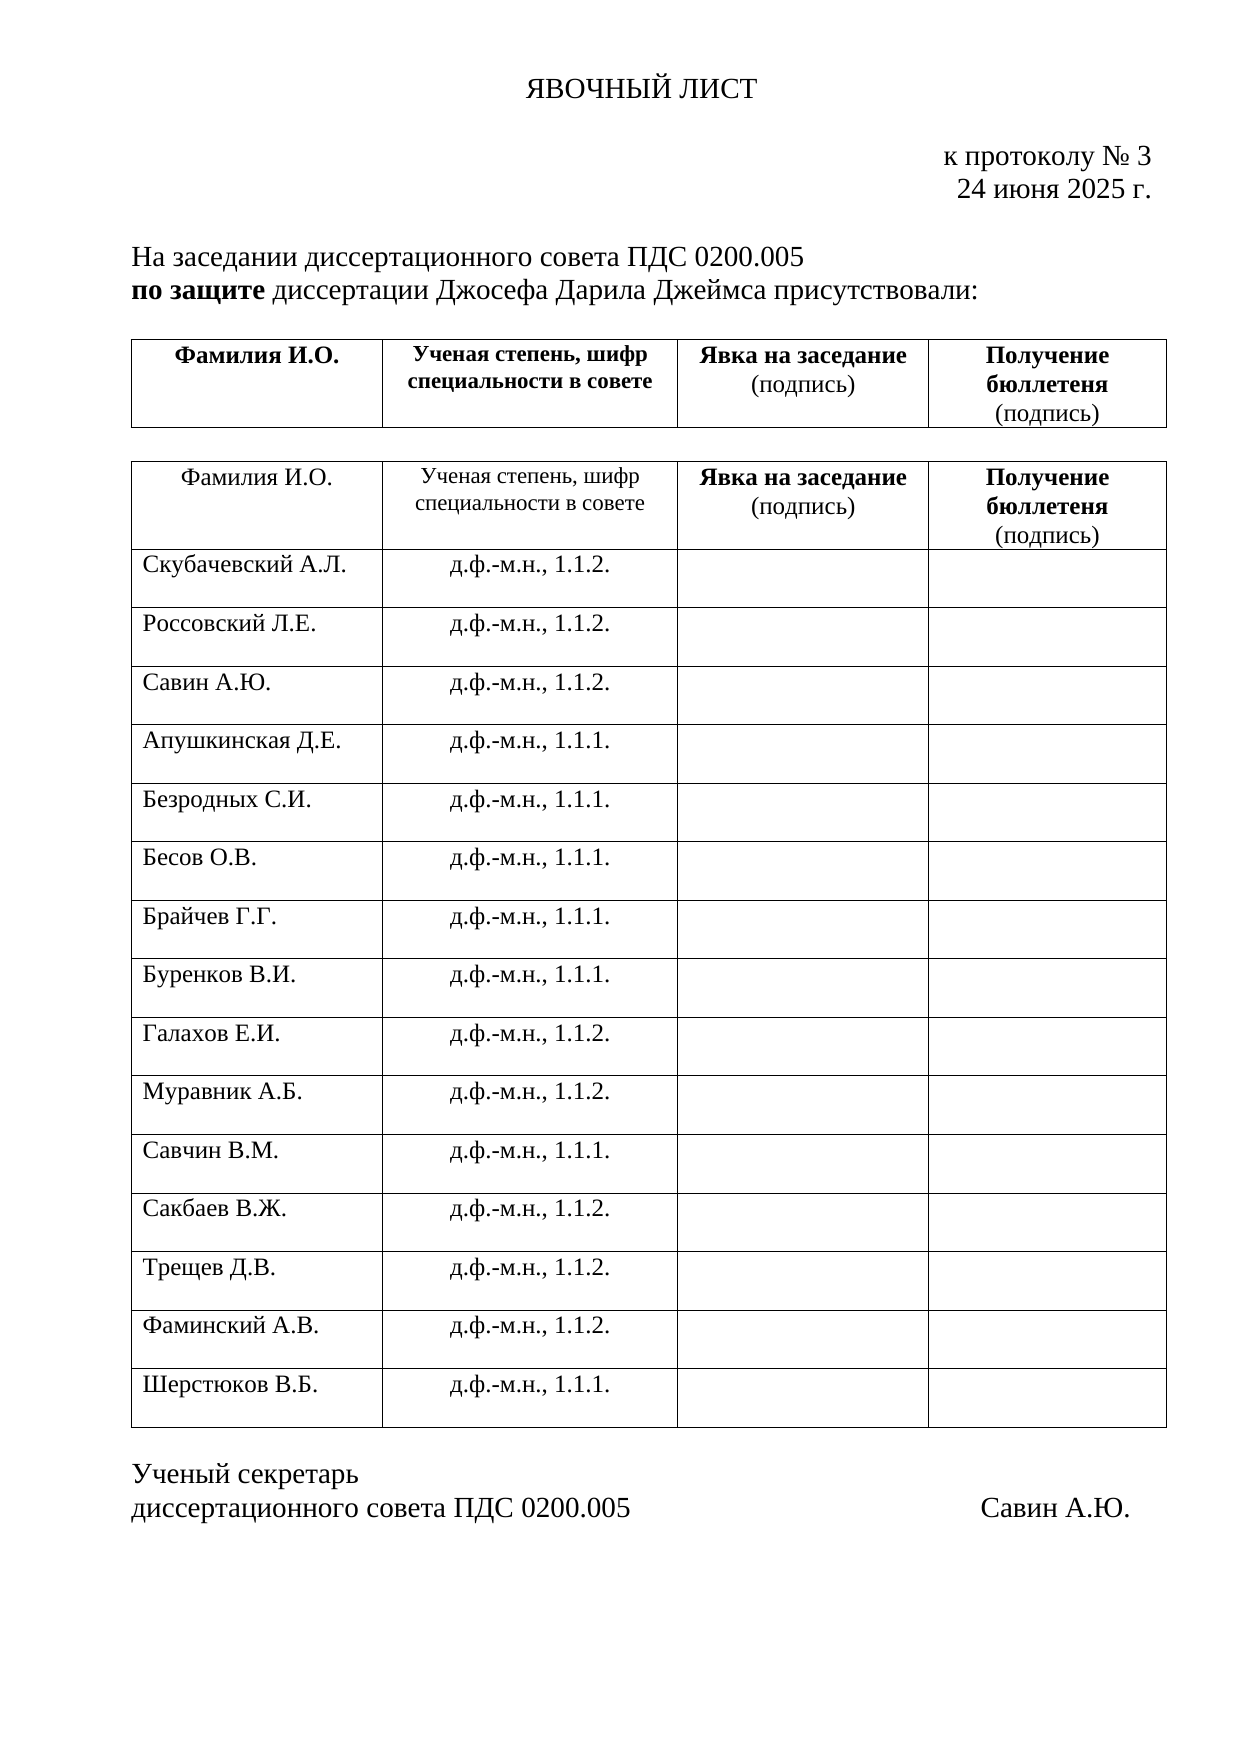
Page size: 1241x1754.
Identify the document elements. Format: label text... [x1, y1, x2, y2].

table_cell [929, 1076, 1166, 1134]
table_cell д.ф.-м.н., 1.1.2. [383, 1018, 677, 1075]
table_cell [929, 1369, 1166, 1427]
table_cell д.ф.-м.н., 1.1.2. [383, 1076, 677, 1134]
table_cell Шерстюков В.Б. [132, 1369, 382, 1427]
text 24 июня 2025 г. [500, 172, 1152, 205]
table_cell [929, 608, 1166, 666]
table_cell [678, 1369, 928, 1427]
table_cell [678, 1194, 928, 1251]
table_cell [929, 959, 1166, 1017]
table_cell [678, 725, 928, 783]
table_cell Буренков В.И. [132, 959, 382, 1017]
table_cell [678, 1135, 928, 1192]
table_cell д.ф.-м.н., 1.1.1. [383, 725, 677, 783]
table_cell [678, 667, 928, 724]
table_cell [929, 1311, 1166, 1368]
table_cell [929, 842, 1166, 900]
table_cell д.ф.-м.н., 1.1.2. [383, 550, 677, 607]
table_header Явка на заседание (подпись) [678, 340, 928, 427]
table_cell д.ф.-м.н., 1.1.1. [383, 842, 677, 900]
table_cell [929, 1018, 1166, 1075]
table_cell Фаминский А.В. [132, 1311, 382, 1368]
table_cell д.ф.-м.н., 1.1.2. [383, 1311, 677, 1368]
table_cell [929, 1194, 1166, 1251]
table_cell [929, 784, 1166, 841]
table_cell д.ф.-м.н., 1.1.2. [383, 1252, 677, 1309]
table_cell [678, 1076, 928, 1134]
table_header Фамилия И.О. [132, 340, 382, 427]
table_cell Россовский Л.Е. [132, 608, 382, 666]
text по защите диссертации Джосефа Дарила Джеймса присутствовали: [131, 272, 1152, 306]
table_cell Галахов Е.И. [132, 1018, 382, 1075]
table_cell [929, 725, 1166, 783]
table_cell д.ф.-м.н., 1.1.1. [383, 901, 677, 958]
table_cell [929, 1135, 1166, 1192]
table_header Получение бюллетеня (подпись) [929, 340, 1166, 427]
table_cell д.ф.-м.н., 1.1.1. [383, 1369, 677, 1427]
table_cell Безродных С.И. [132, 784, 382, 841]
table_cell [929, 901, 1166, 958]
table_header Получение бюллетеня (подпись) [929, 462, 1166, 548]
table_cell [678, 608, 928, 666]
table_header Ученая степень, шифр специальности в совете [383, 340, 677, 427]
text Ученый секретарь [131, 1456, 1152, 1490]
table_cell Трещев Д.В. [132, 1252, 382, 1309]
text диссертационного совета ПДС 0200.005 Савин А.Ю. [131, 1490, 1152, 1523]
table_header Ученая степень, шифр специальности в совете [383, 462, 677, 548]
table_cell [678, 1018, 928, 1075]
table_cell Бесов О.В. [132, 842, 382, 900]
table_cell д.ф.-м.н., 1.1.1. [383, 784, 677, 841]
table_cell Скубачевский А.Л. [132, 550, 382, 607]
table_cell [929, 550, 1166, 607]
table_cell [678, 842, 928, 900]
table_cell Савин А.Ю. [132, 667, 382, 724]
table_cell [929, 1252, 1166, 1309]
table_cell [929, 667, 1166, 724]
text ЯВОЧНЫЙ ЛИСТ [131, 71, 1152, 104]
table_cell Сакбаев В.Ж. [132, 1194, 382, 1251]
table_cell д.ф.-м.н., 1.1.2. [383, 667, 677, 724]
table_cell [678, 959, 928, 1017]
table_header Фамилия И.О. [132, 462, 382, 548]
table_cell Муравник А.Б. [132, 1076, 382, 1134]
text к протоколу № 3 [131, 138, 1152, 172]
table_cell [678, 1311, 928, 1368]
table_cell [678, 901, 928, 958]
table_header Явка на заседание (подпись) [678, 462, 928, 548]
table_cell д.ф.-м.н., 1.1.2. [383, 1194, 677, 1251]
text На заседании диссертационного совета ПДС 0200.005 [131, 239, 1152, 272]
table_cell Савчин В.М. [132, 1135, 382, 1192]
table_cell [678, 1252, 928, 1309]
table_cell Брайчев Г.Г. [132, 901, 382, 958]
table_cell д.ф.-м.н., 1.1.1. [383, 959, 677, 1017]
table_cell [678, 784, 928, 841]
table_cell [678, 550, 928, 607]
table_cell д.ф.-м.н., 1.1.2. [383, 608, 677, 666]
table_cell д.ф.-м.н., 1.1.1. [383, 1135, 677, 1192]
table_cell Апушкинская Д.Е. [132, 725, 382, 783]
